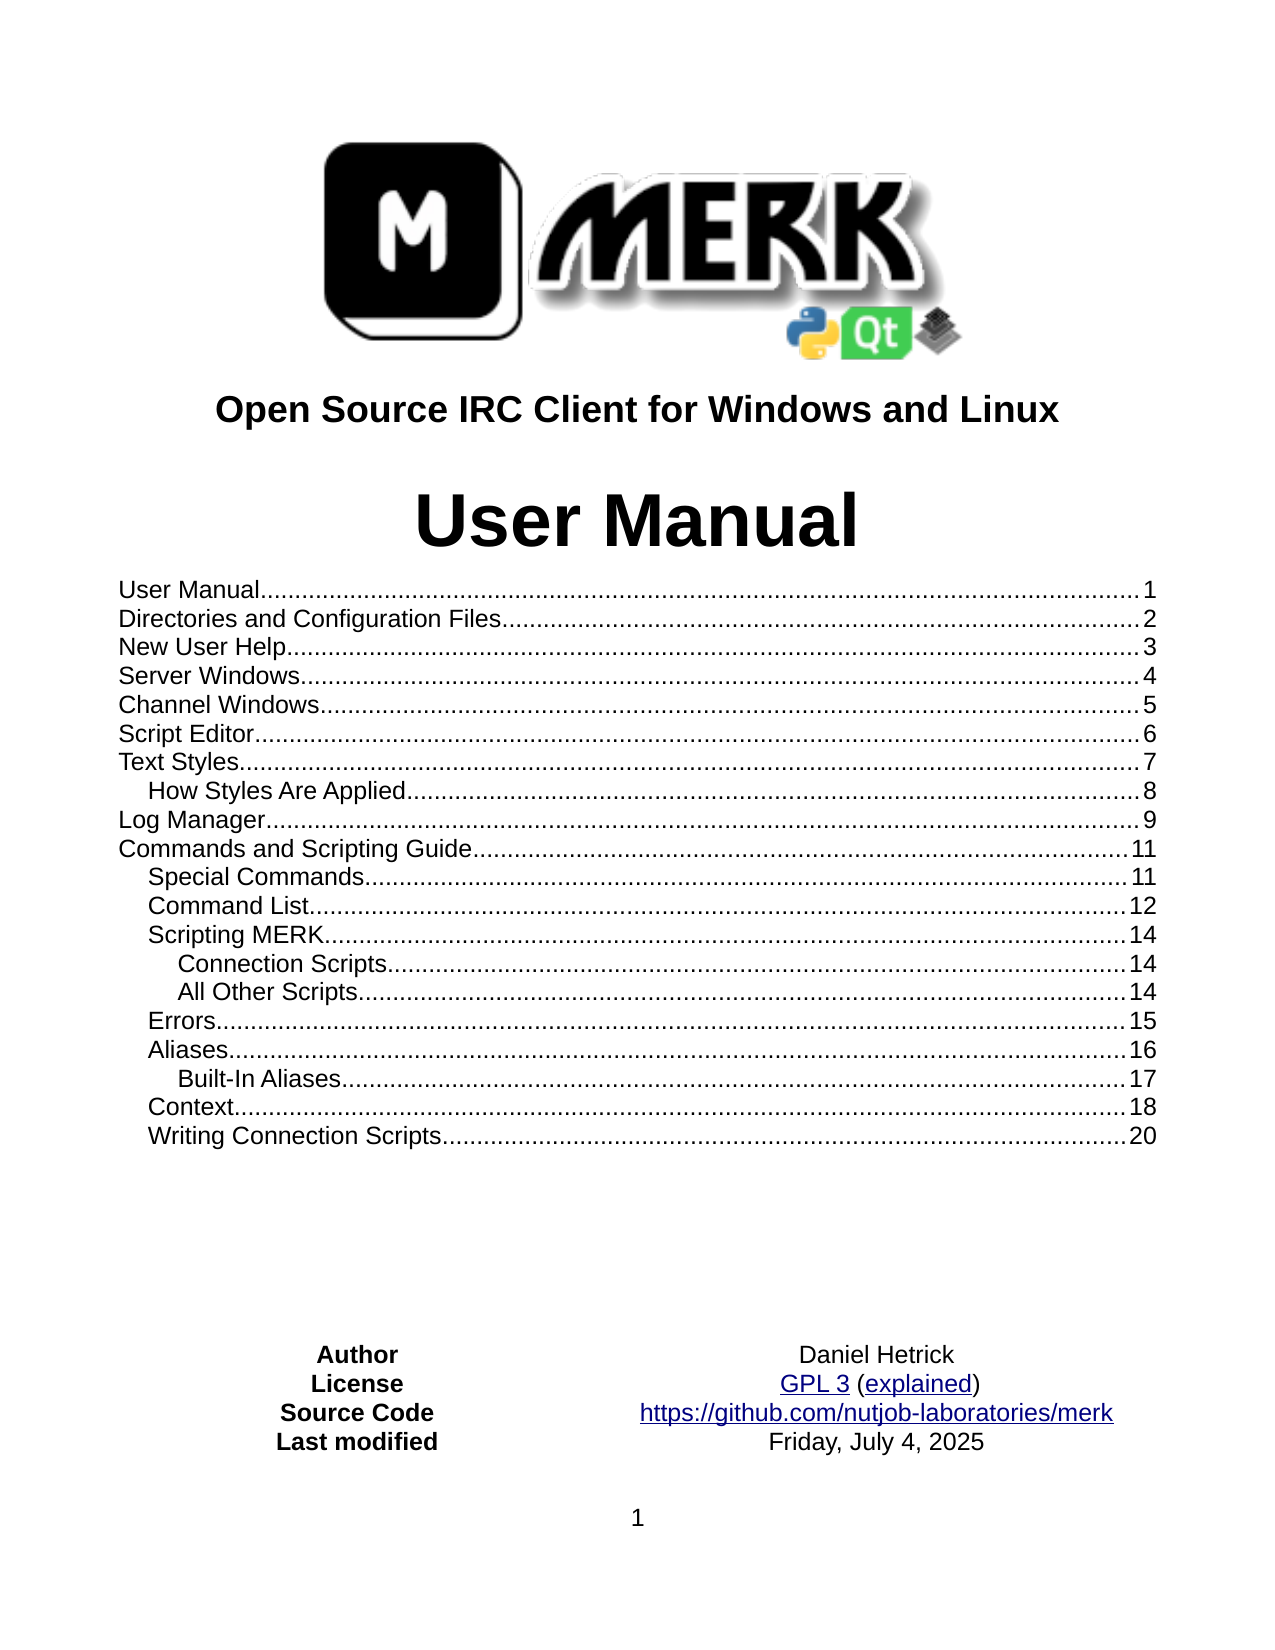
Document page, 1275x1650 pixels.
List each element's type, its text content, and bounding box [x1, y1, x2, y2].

picture [304, 118, 971, 368]
text Writing Connection Scripts 20 [148, 1121, 1157, 1150]
table_cell Source Code [118, 1398, 596, 1426]
text User Manual 1 [118, 575, 1157, 603]
text Channel Windows 5 [118, 690, 1157, 718]
table_cell License [118, 1369, 596, 1398]
table_cell Friday, July 4, 2025 [596, 1426, 1157, 1455]
text Commands and Scripting Guide 11 [118, 833, 1157, 862]
table_cell GPL 3 (explained) [596, 1369, 1157, 1398]
text Log Manager 9 [118, 805, 1157, 833]
table_cell Last modified [118, 1426, 596, 1455]
text Directories and Configuration Files 2 [118, 603, 1157, 632]
text Command List 12 [148, 891, 1157, 920]
text How Styles Are Applied 8 [148, 776, 1157, 805]
text Context 18 [148, 1092, 1157, 1121]
text Aliases 16 [148, 1035, 1157, 1063]
text Built-In Aliases 17 [177, 1063, 1157, 1092]
text Server Windows 4 [118, 661, 1157, 690]
table_header Daniel Hetrick [596, 1340, 1157, 1369]
text Script Editor 6 [118, 718, 1157, 747]
text Special Commands 11 [148, 862, 1157, 891]
text Scripting MERK 14 [148, 920, 1157, 948]
text All Other Scripts 14 [177, 977, 1157, 1006]
text Connection Scripts 14 [177, 948, 1157, 977]
table_cell https://github.com/nutjob-laboratories/merk [596, 1398, 1157, 1426]
text Errors 15 [148, 1006, 1157, 1035]
text New User Help 3 [118, 632, 1157, 661]
text Text Styles 7 [118, 747, 1157, 776]
subtitle User Manual [118, 476, 1157, 562]
text Open Source IRC Client for Windows and Linux [118, 387, 1157, 430]
table_header Author [118, 1340, 596, 1369]
